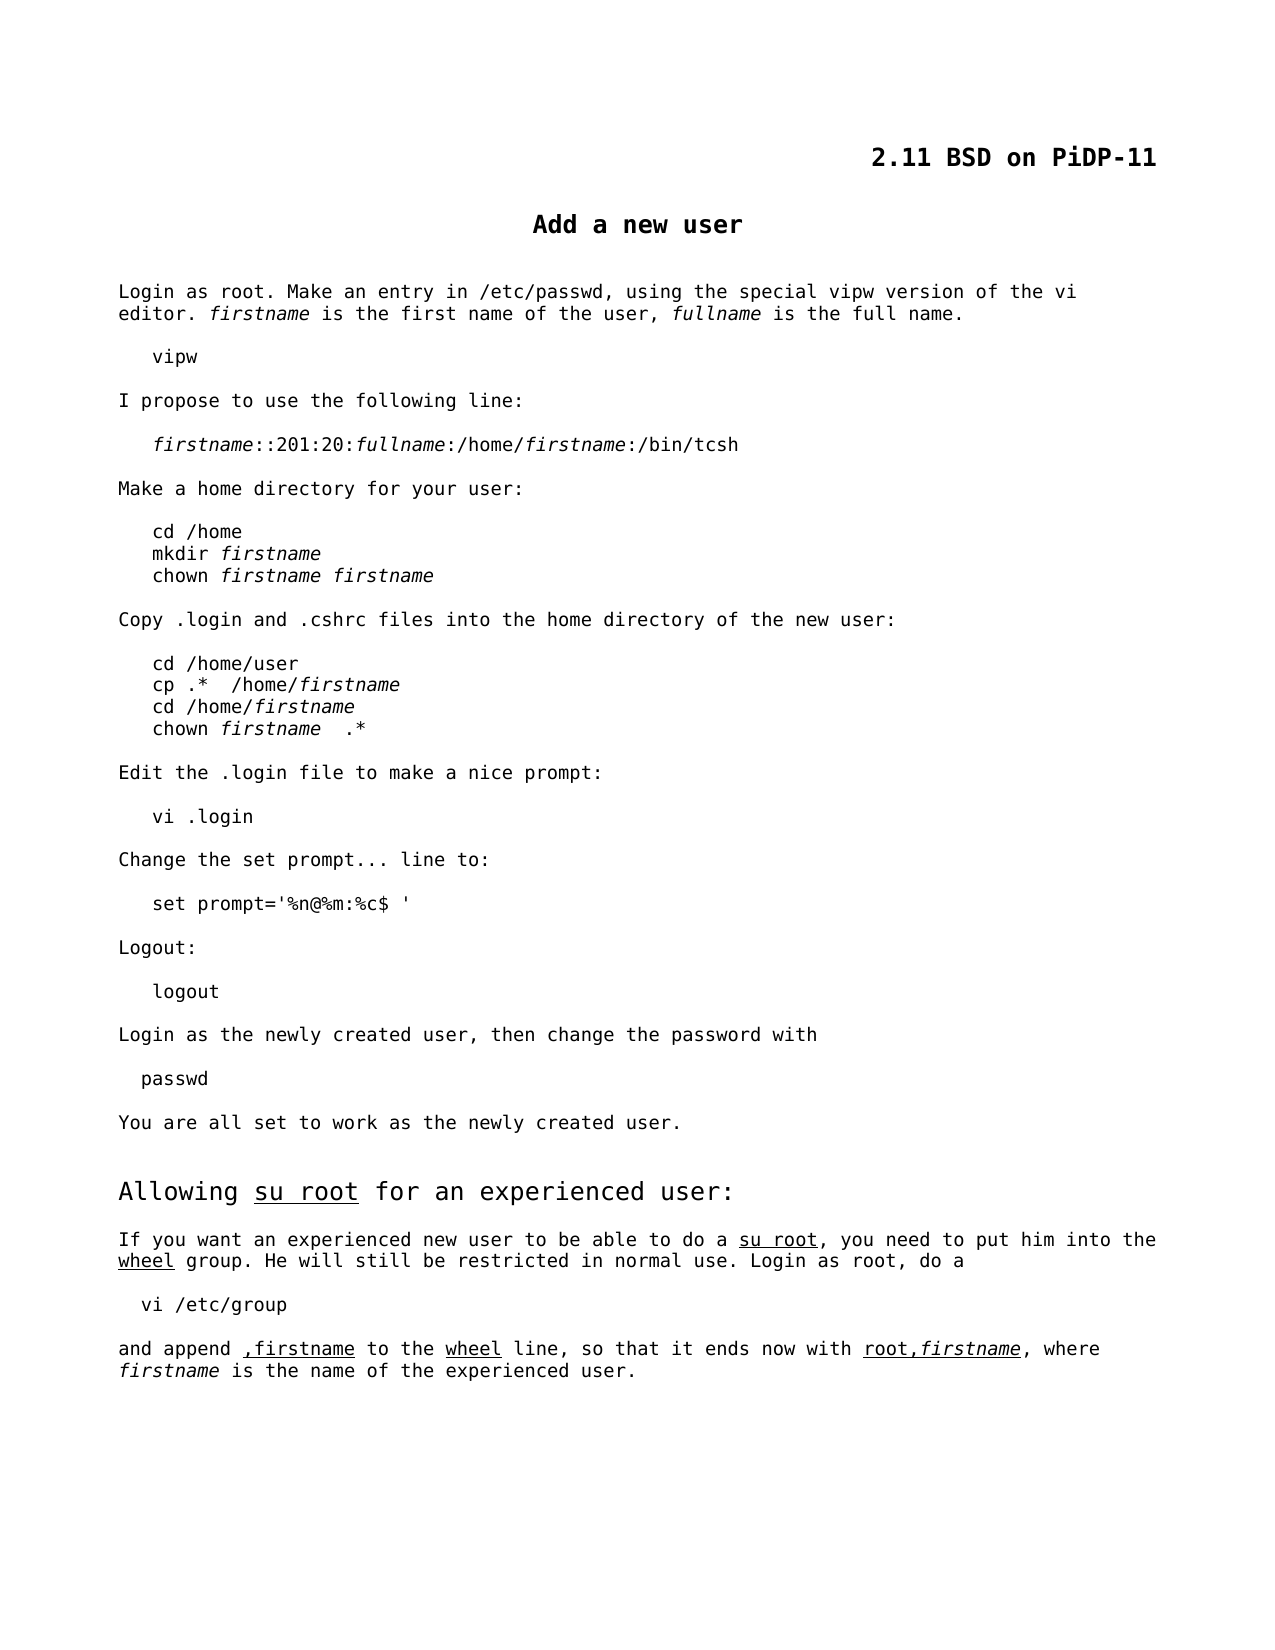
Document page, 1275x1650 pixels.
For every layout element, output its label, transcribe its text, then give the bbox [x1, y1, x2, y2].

text Change the set prompt... line to: [118, 849, 1157, 871]
text chown firstname .* [118, 718, 1157, 740]
text cd /home [118, 521, 1157, 543]
text I propose to use the following line: [118, 390, 1157, 412]
text and append ,firstname to the wheel line, so that it ends now with root,firstname, where firstname is the name of the experienced user. [118, 1338, 1157, 1382]
text mkdir firstname [118, 543, 1157, 565]
text chown firstname firstname [118, 565, 1157, 587]
text vi /etc/group [118, 1294, 1157, 1316]
text vi .login [118, 806, 1157, 827]
text set prompt='%n@%m:%c$ ' [118, 893, 1157, 915]
title 2.11 BSD on PiDP-11 [118, 143, 1157, 172]
text firstname::201:20:fullname:/home/firstname:/bin/tcsh [118, 434, 1157, 456]
text Login as root. Make an entry in /etc/passwd, using the special vipw version of the vi editor. firstname is the first name of the user, fullname is the full name. [118, 281, 1157, 324]
text cd /home/firstname [118, 696, 1157, 718]
text Logout: [118, 937, 1157, 959]
text logout [118, 981, 1157, 1002]
text Edit the .login file to make a nice prompt: [118, 762, 1157, 784]
text cp .* /home/firstname [118, 674, 1157, 696]
text Make a home directory for your user: [118, 477, 1157, 499]
text cd /home/user [118, 652, 1157, 674]
text passwd [118, 1068, 1157, 1090]
text If you want an experienced new user to be able to do a su root, you need to put him into the wheel group. He will still be restricted in normal use. Login as root, do a [118, 1228, 1157, 1272]
title Add a new user [118, 210, 1157, 239]
text vipw [118, 346, 1157, 368]
text Copy .login and .cshrc files into the home directory of the new user: [118, 609, 1157, 631]
text Allowing su root for an experienced user: [118, 1177, 1157, 1207]
text You are all set to work as the newly created user. [118, 1112, 1157, 1134]
text Login as the newly created user, then change the password with [118, 1024, 1157, 1046]
